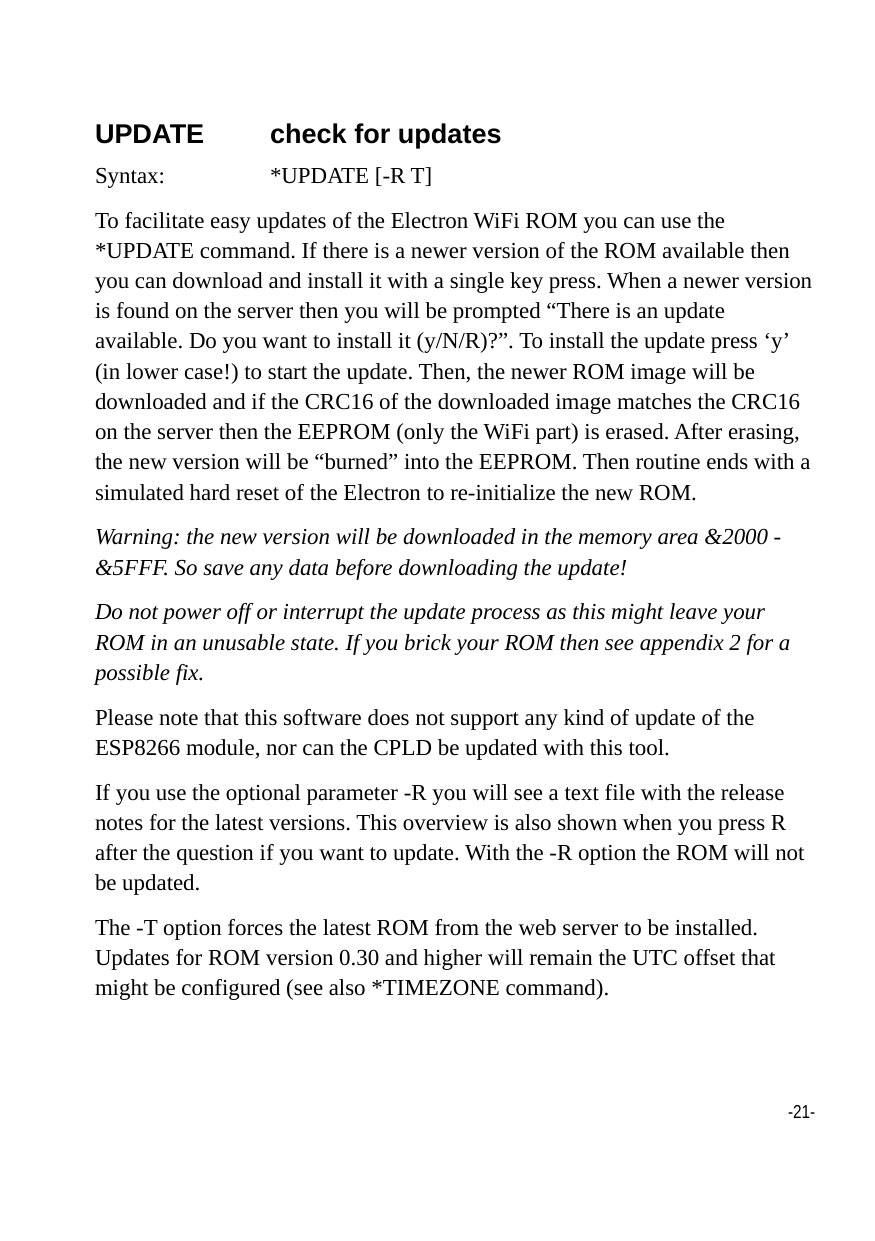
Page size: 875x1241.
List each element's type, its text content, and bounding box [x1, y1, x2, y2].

subtitle UPDATE check for updates [95, 118, 815, 149]
text To facilitate easy updates of the Electron WiFi ROM you can use the *UPDATE command. If there is a newer version of the ROM available then you can download and install it with a single key press. When a newer version is found on the server then you will be prompted “There is an update available. Do you want to install it (y/N/R)?”. To install the update press ‘y’ (in lower case!) to start the update. Then, the newer ROM image will be downloaded and if the CRC16 of the downloaded image matches the CRC16 on the server then the EEPROM (only the WiFi part) is erased. After erasing, the new version will be “burned” into the EEPROM. Then routine ends with a simulated hard reset of the Electron to re-initialize the new ROM. [95, 207, 815, 505]
text Warning: the new version will be downloaded in the memory area &2000 - &5FFF. So save any data before downloading the update! [95, 523, 815, 580]
text Please note that this software does not support any kind of update of the ESP8266 module, nor can the CPLD be updated with this tool. [95, 703, 815, 760]
text Syntax: *UPDATE [-R T] [95, 162, 815, 188]
text Do not power off or interrupt the update process as this might leave your ROM in an unusable state. If you brick your ROM then see appendix 2 for a possible fix. [95, 598, 815, 685]
text The -T option forces the latest ROM from the web server to be installed. Updates for ROM version 0.30 and higher will remain the UTC offset that might be configured (see also *TIMEZONE command). [95, 914, 815, 1001]
text If you use the optional parameter -R you will see a text file with the release notes for the latest versions. This overview is also shown when you press R after the question if you want to update. With the -R option the ROM will not be updated. [95, 778, 815, 896]
